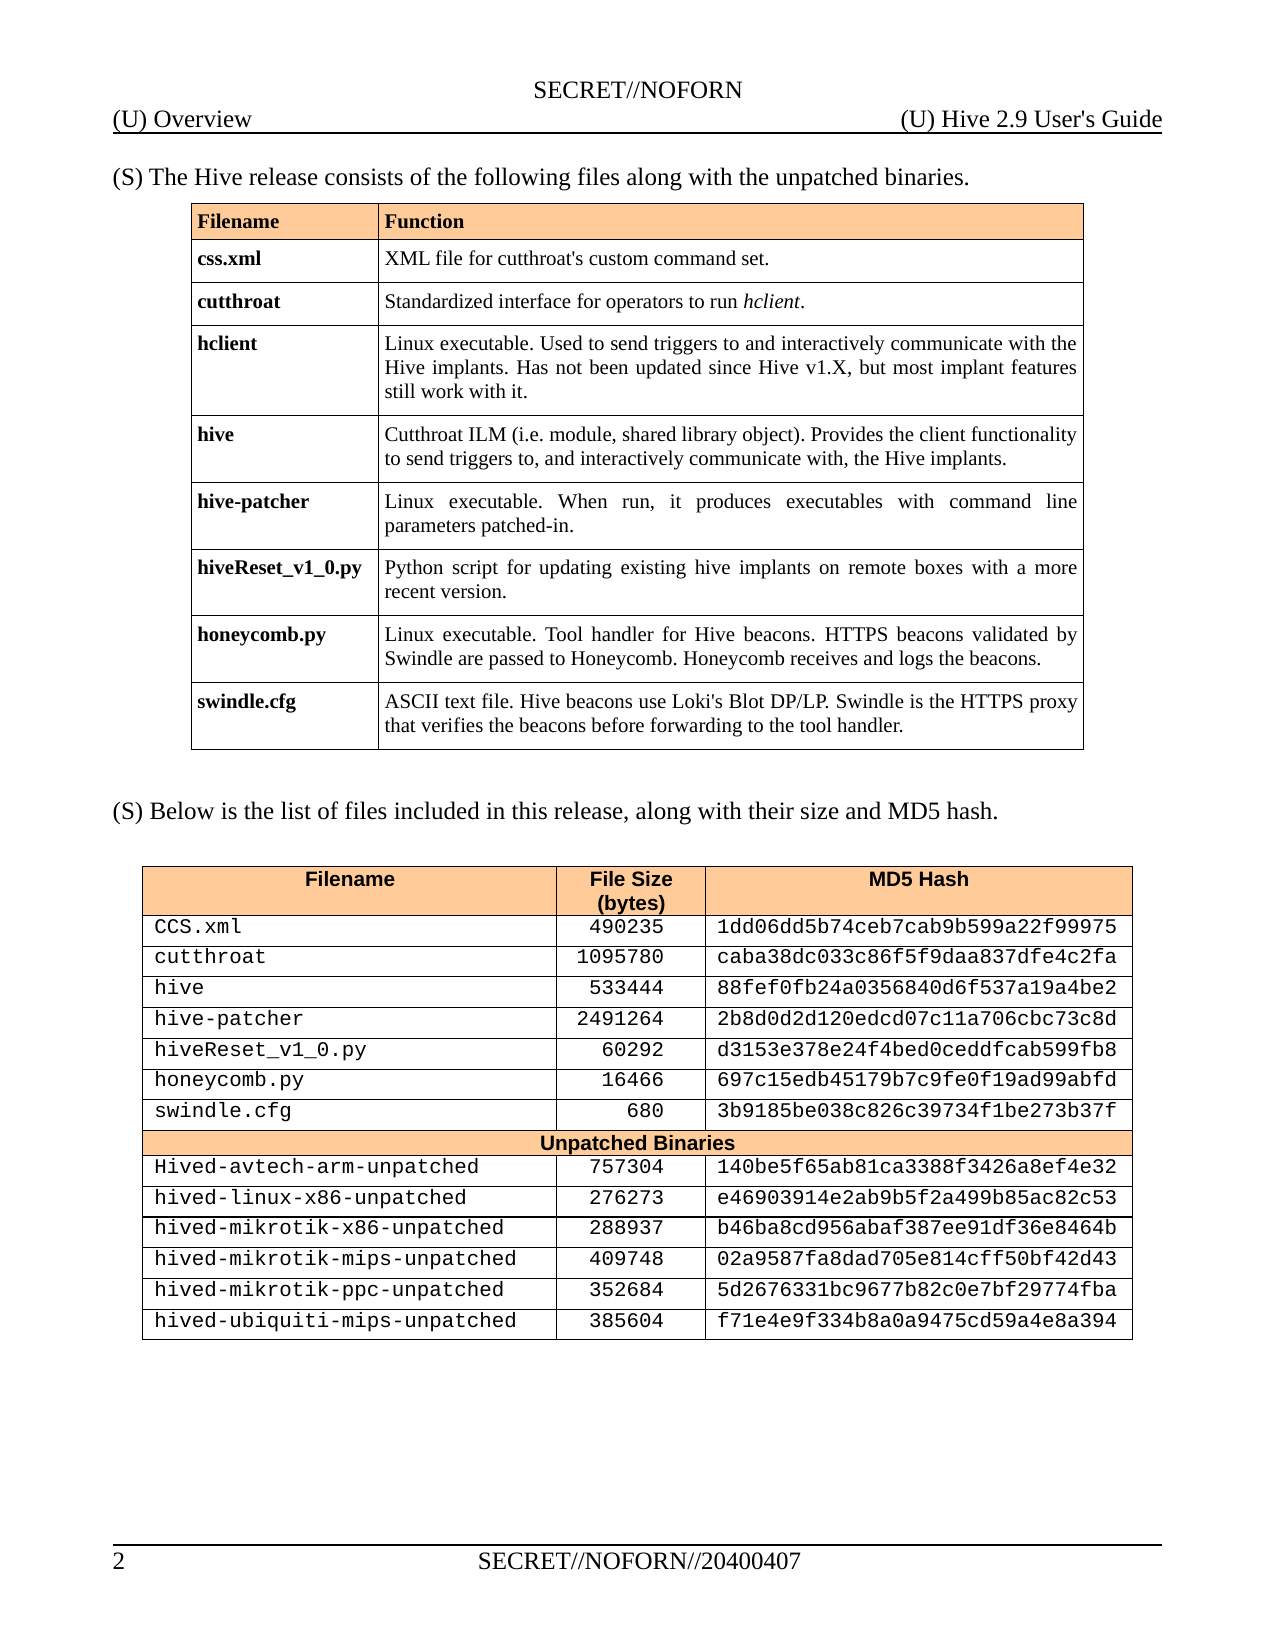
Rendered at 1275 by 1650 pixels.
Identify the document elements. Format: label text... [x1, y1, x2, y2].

table_cell hive [192, 416, 378, 482]
table_cell 533444 [557, 977, 705, 1007]
table_cell 140be5f65ab81ca3388f3426a8ef4e32 [706, 1156, 1132, 1186]
table_cell 680 [557, 1100, 705, 1130]
table_header Function [379, 204, 1083, 239]
table_cell hived-linux-x86-unpatched [143, 1187, 556, 1216]
table_cell f71e4e9f334b8a0a9475cd59a4e8a394 [706, 1310, 1132, 1339]
table_cell Linux executable. Used to send triggers to and interactively communicate with the Hive implants. Has not been updated since Hive v1.X, but most implant features still work with it. [379, 326, 1083, 415]
table_cell swindle.cfg [143, 1100, 556, 1130]
table_cell honeycomb.py [192, 616, 378, 682]
table_cell 276273 [557, 1187, 705, 1216]
table_cell 3b9185be038c826c39734f1be273b37f [706, 1100, 1132, 1130]
table_cell hive [143, 977, 556, 1007]
table_cell Hived-avtech-arm-unpatched [143, 1156, 556, 1186]
table_cell 1095780 [557, 947, 705, 976]
table_cell hived-mikrotik-ppc-unpatched [143, 1279, 556, 1308]
table_cell honeycomb.py [143, 1070, 556, 1099]
table_cell 352684 [557, 1279, 705, 1308]
table_cell 88fef0fb24a0356840d6f537a19a4be2 [706, 977, 1132, 1007]
table_cell 60292 [557, 1039, 705, 1068]
table_cell hclient [192, 326, 378, 415]
table_cell 409748 [557, 1248, 705, 1278]
table_cell Unpatched Binaries [143, 1131, 1132, 1155]
table_cell 02a9587fa8dad705e814cff50bf42d43 [706, 1248, 1132, 1278]
text (S) Below is the list of files included in this release, along with their size and MD5 hash. [112, 796, 1162, 825]
table_cell cutthroat [143, 947, 556, 976]
table_cell 288937 [557, 1218, 705, 1247]
table_cell 697c15edb45179b7c9fe0f19ad99abfd [706, 1070, 1132, 1099]
table_cell 2b8d0d2d120edcd07c11a706cbc73c8d [706, 1008, 1132, 1038]
table_cell 757304 [557, 1156, 705, 1186]
table_cell Python script for updating existing hive implants on remote boxes with a more recent version. [379, 550, 1083, 615]
table_cell hiveReset_v1_0.py [143, 1039, 556, 1068]
table_cell hived-ubiquiti-mips-unpatched [143, 1310, 556, 1339]
table_cell Standardized interface for operators to run hclient. [379, 283, 1083, 324]
table_cell swindle.cfg [192, 683, 378, 748]
table_header File Size (bytes) [557, 867, 705, 915]
table_cell Linux executable. When run, it produces executables with command line parameters patched-in. [379, 483, 1083, 548]
table_cell hive-patcher [192, 483, 378, 548]
table_cell 2491264 [557, 1008, 705, 1038]
table_header Filename [143, 867, 556, 915]
table_cell cutthroat [192, 283, 378, 324]
table_cell hive-patcher [143, 1008, 556, 1038]
table_header MD5 Hash [706, 867, 1132, 915]
table_header Filename [192, 204, 378, 239]
table_cell css.xml [192, 240, 378, 282]
table_cell caba38dc033c86f5f9daa837dfe4c2fa [706, 947, 1132, 976]
table_cell d3153e378e24f4bed0ceddfcab599fb8 [706, 1039, 1132, 1068]
table_cell hived-mikrotik-x86-unpatched [143, 1218, 556, 1247]
table_cell 5d2676331bc9677b82c0e7bf29774fba [706, 1279, 1132, 1308]
table_cell e46903914e2ab9b5f2a499b85ac82c53 [706, 1187, 1132, 1216]
table_cell Linux executable. Tool handler for Hive beacons. HTTPS beacons validated by Swindle are passed to Honeycomb. Honeycomb receives and logs the beacons. [379, 616, 1083, 682]
table_cell 16466 [557, 1070, 705, 1099]
table_cell 385604 [557, 1310, 705, 1339]
table_cell XML file for cutthroat's custom command set. [379, 240, 1083, 282]
text (S) The Hive release consists of the following files along with the unpatched binaries. [112, 162, 1162, 191]
table_cell 1dd06dd5b74ceb7cab9b599a22f99975 [706, 916, 1132, 946]
table_cell 490235 [557, 916, 705, 946]
table_cell hived-mikrotik-mips-unpatched [143, 1248, 556, 1278]
table_cell hiveReset_v1_0.py [192, 550, 378, 615]
table_cell ASCII text file. Hive beacons use Loki's Blot DP/LP. Swindle is the HTTPS proxy that verifies the beacons before forwarding to the tool handler. [379, 683, 1083, 748]
table_cell CCS.xml [143, 916, 556, 946]
table_cell Cutthroat ILM (i.e. module, shared library object). Provides the client functionality to send triggers to, and interactively communicate with, the Hive implants. [379, 416, 1083, 482]
table_cell b46ba8cd956abaf387ee91df36e8464b [706, 1218, 1132, 1247]
